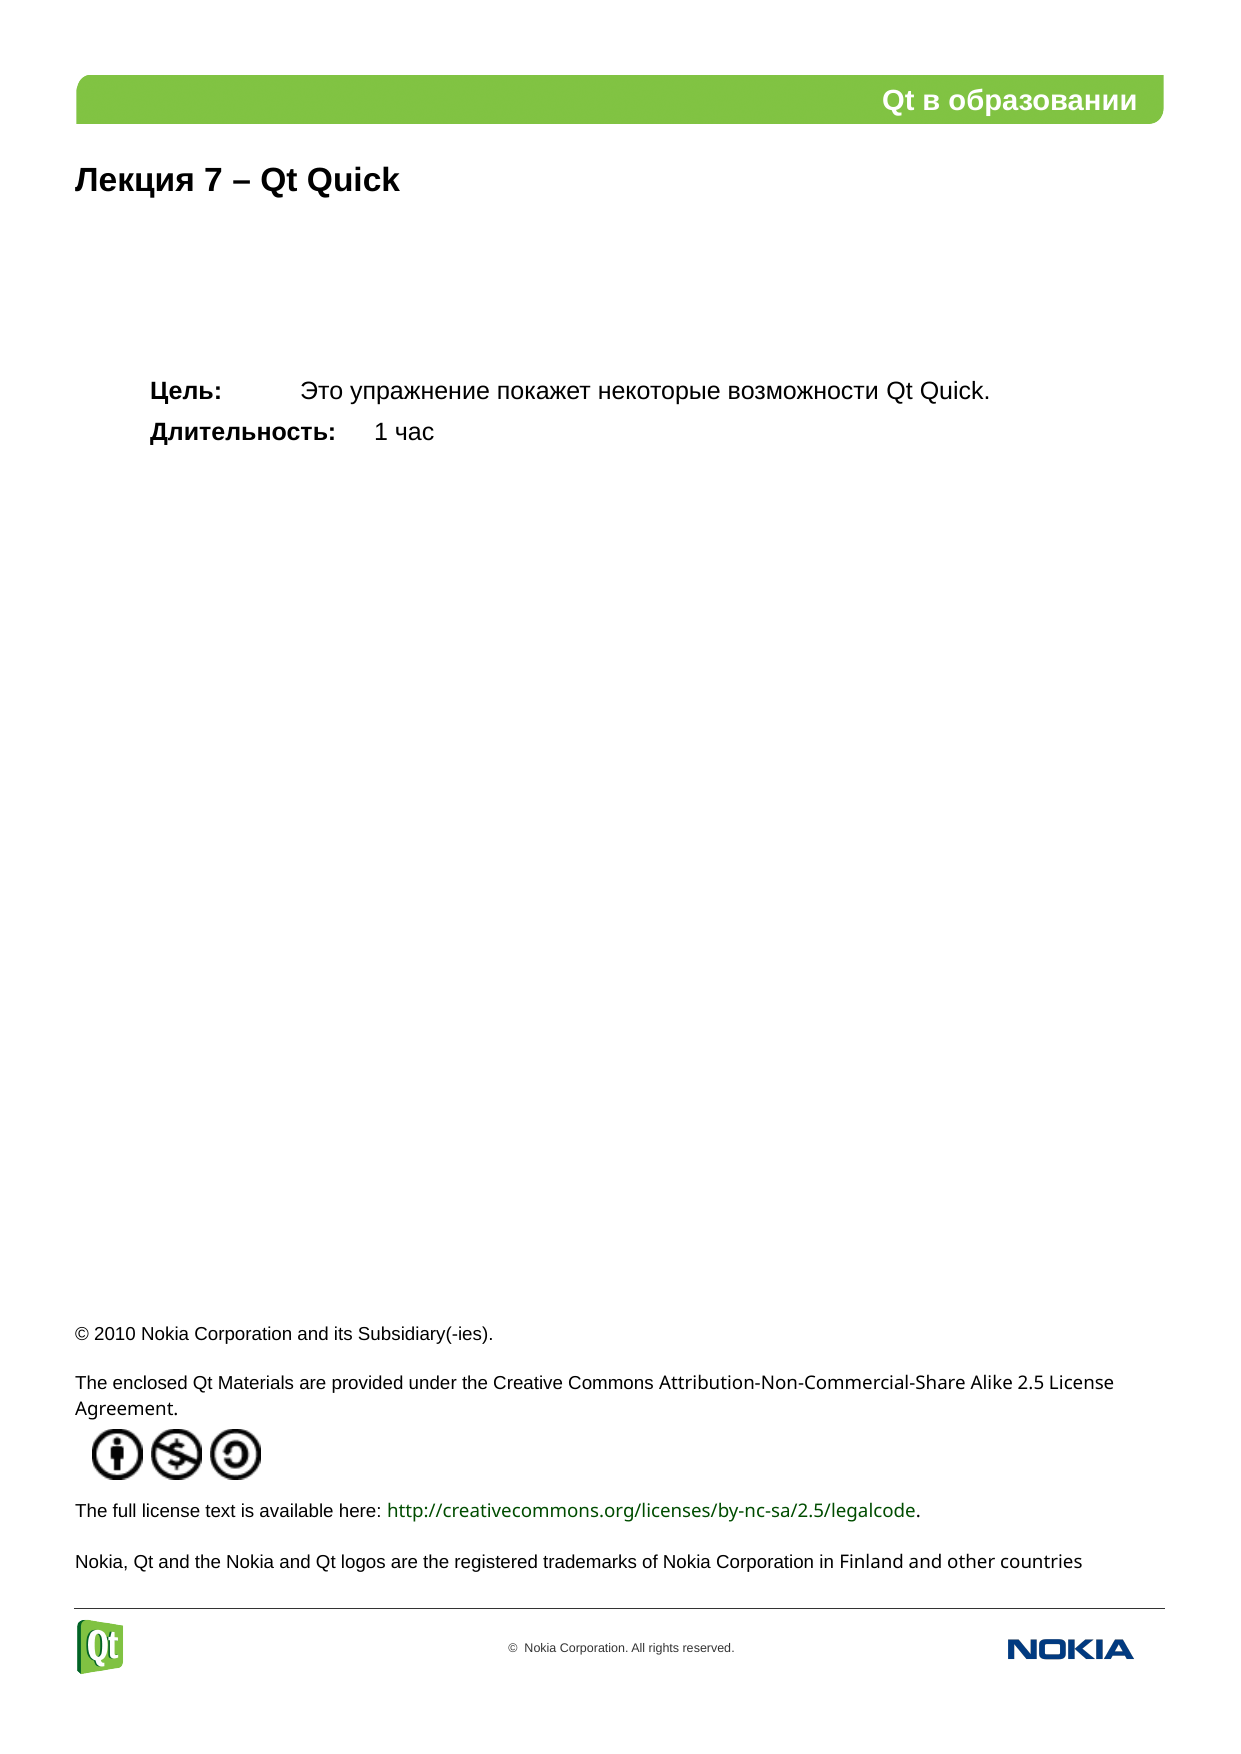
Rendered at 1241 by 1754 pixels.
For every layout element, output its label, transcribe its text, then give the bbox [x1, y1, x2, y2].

text Цель: Это упражнение покажет некоторые возможности Qt Quick. [150, 376, 1090, 405]
text © 2010 Nokia Corporation and its Subsidiary(-ies). [75, 1322, 1165, 1344]
text The full license text is available here: http://creativecommons.org/licenses/by-nc-sa/2.5/legalcode. [75, 1497, 1165, 1523]
text Nokia, Qt and the Nokia and Qt logos are the registered trademarks of Nokia Corporation in Finland and other countries [75, 1548, 1165, 1574]
picture [73, 1615, 127, 1679]
text Длительность: 1 час [150, 417, 1090, 446]
text The enclosed Qt Materials are provided under the Creative Commons Attribution-Non-Commercial-Share Alike 2.5 License Agreement. [75, 1369, 1165, 1421]
picture [210, 1429, 261, 1480]
picture [151, 1429, 202, 1480]
picture [92, 1429, 143, 1480]
picture [76, 75, 1164, 124]
picture [978, 1610, 1164, 1688]
subtitle Лекция 7 – Qt Quick [75, 160, 1165, 199]
